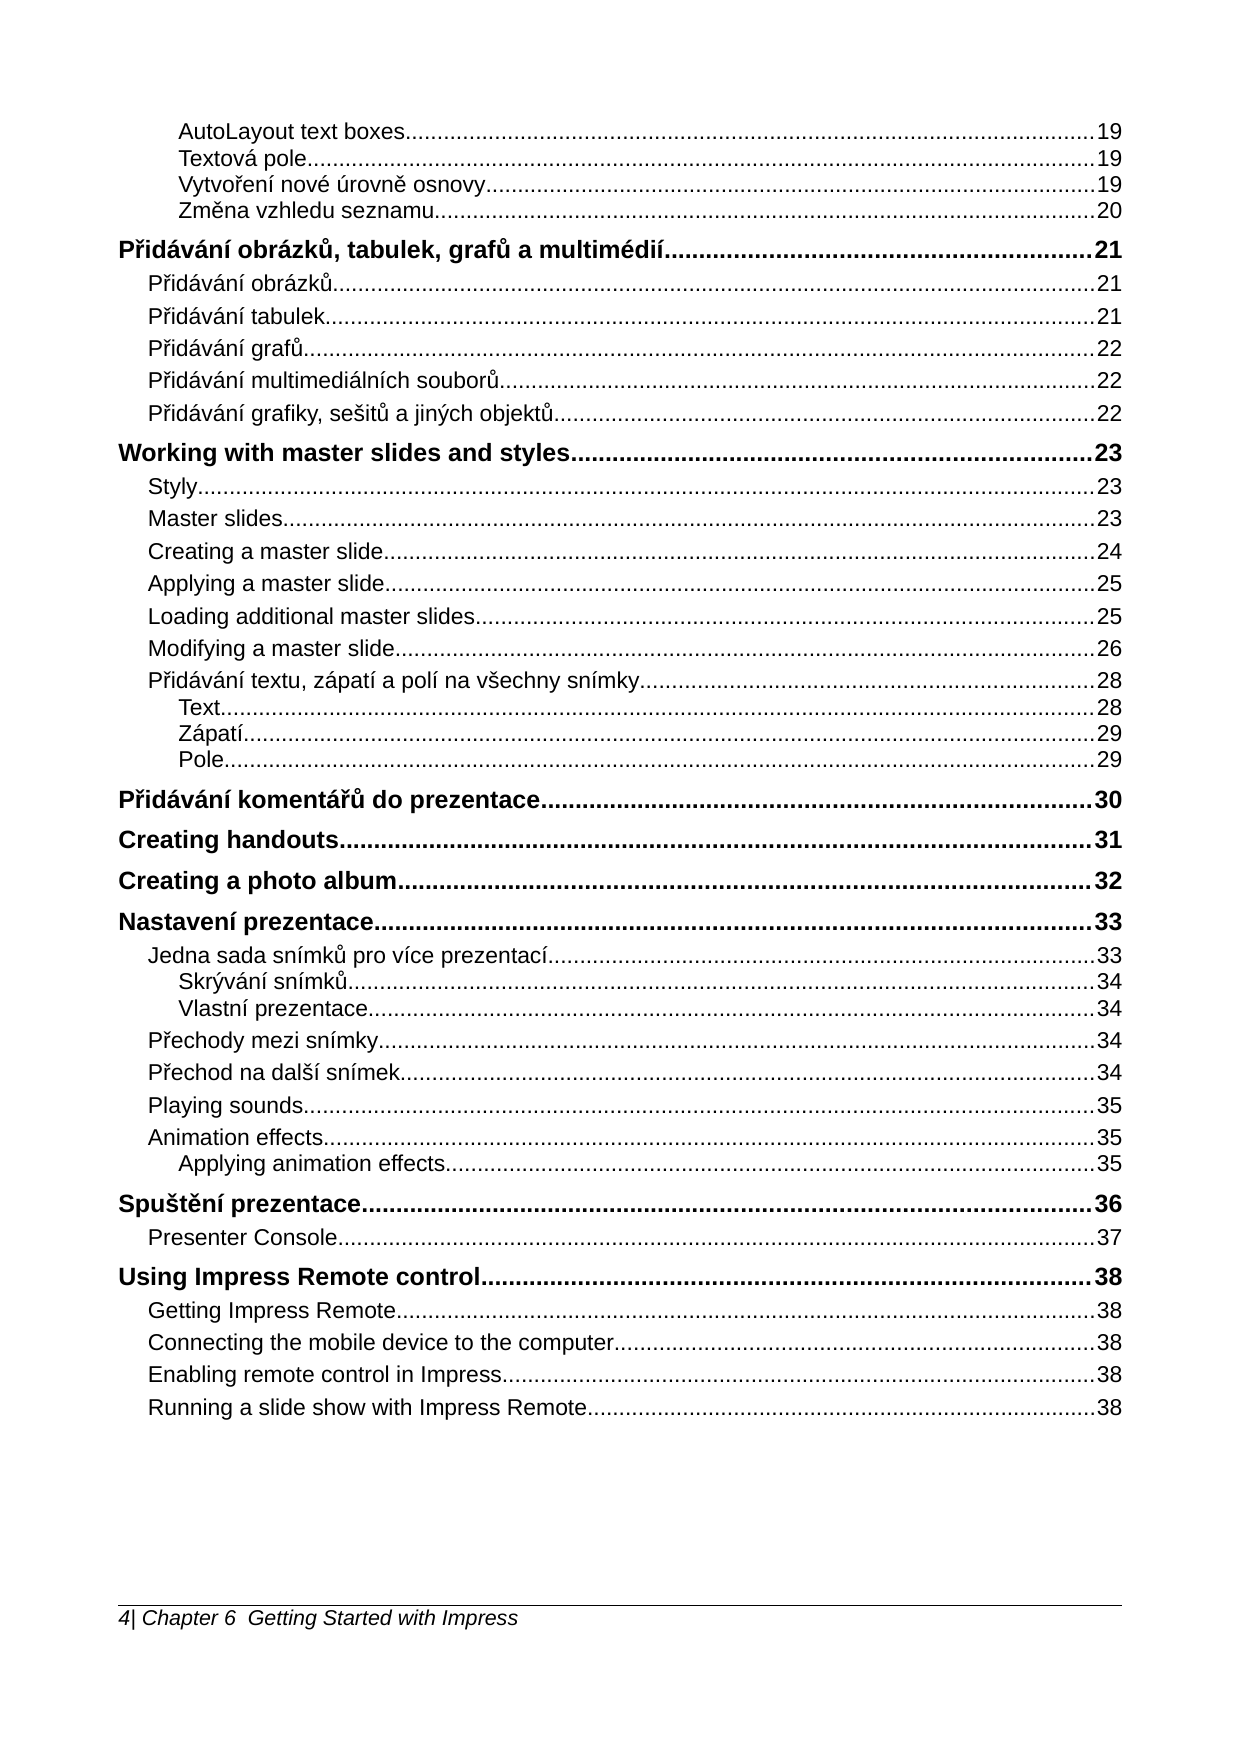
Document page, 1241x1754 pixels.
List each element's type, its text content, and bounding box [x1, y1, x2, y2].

text Playing sounds 35 [148, 1092, 1122, 1118]
text Zápatí 29 [178, 720, 1122, 746]
text Enabling remote control in Impress 38 [148, 1361, 1122, 1388]
text Jedna sada snímků pro více prezentací 33 [148, 942, 1122, 968]
text Přidávání obrázků, tabulek, grafů a multimédií 21 [118, 236, 1122, 264]
text Working with master slides and styles 23 [118, 438, 1122, 467]
text AutoLayout text boxes 19 [178, 118, 1122, 144]
text Přechod na další snímek 34 [148, 1059, 1122, 1086]
text Modifying a master slide 26 [148, 635, 1122, 661]
text Přidávání textu, zápatí a polí na všechny snímky 28 [148, 667, 1122, 694]
text Master slides 23 [148, 505, 1122, 532]
text Using Impress Remote control 38 [118, 1262, 1122, 1291]
text Spuštění prezentace 36 [118, 1189, 1122, 1217]
text Přidávání obrázků 21 [148, 270, 1122, 297]
text Animation effects 35 [148, 1124, 1122, 1150]
text Connecting the mobile device to the computer 38 [148, 1329, 1122, 1355]
text Přidávání komentářů do prezentace 30 [118, 785, 1122, 813]
text Applying animation effects 35 [178, 1150, 1122, 1177]
text Applying a master slide 25 [148, 570, 1122, 597]
text Změna vzhledu seznamu 20 [178, 197, 1122, 223]
text Loading additional master slides 25 [148, 603, 1122, 629]
text Přidávání multimediálních souborů 22 [148, 367, 1122, 394]
text Text 28 [178, 694, 1122, 720]
text Presenter Console 37 [148, 1223, 1122, 1250]
text Running a slide show with Impress Remote 38 [148, 1394, 1122, 1420]
text Přechody mezi snímky 34 [148, 1027, 1122, 1053]
text Creating a photo album 32 [118, 866, 1122, 895]
text Styly 23 [148, 473, 1122, 499]
text Textová pole 19 [178, 144, 1122, 171]
text Vytvoření nové úrovně osnovy 19 [178, 171, 1122, 197]
text Skrývání snímků 34 [178, 968, 1122, 994]
text Vlastní prezentace 34 [178, 994, 1122, 1021]
text Creating handouts 31 [118, 826, 1122, 854]
text Creating a master slide 24 [148, 538, 1122, 564]
text Přidávání grafiky, sešitů a jiných objektů 22 [148, 400, 1122, 426]
text Přidávání grafů 22 [148, 335, 1122, 361]
text Nastavení prezentace 33 [118, 907, 1122, 936]
text Getting Impress Remote 38 [148, 1297, 1122, 1323]
text Pole 29 [178, 746, 1122, 773]
text Přidávání tabulek 21 [148, 303, 1122, 329]
